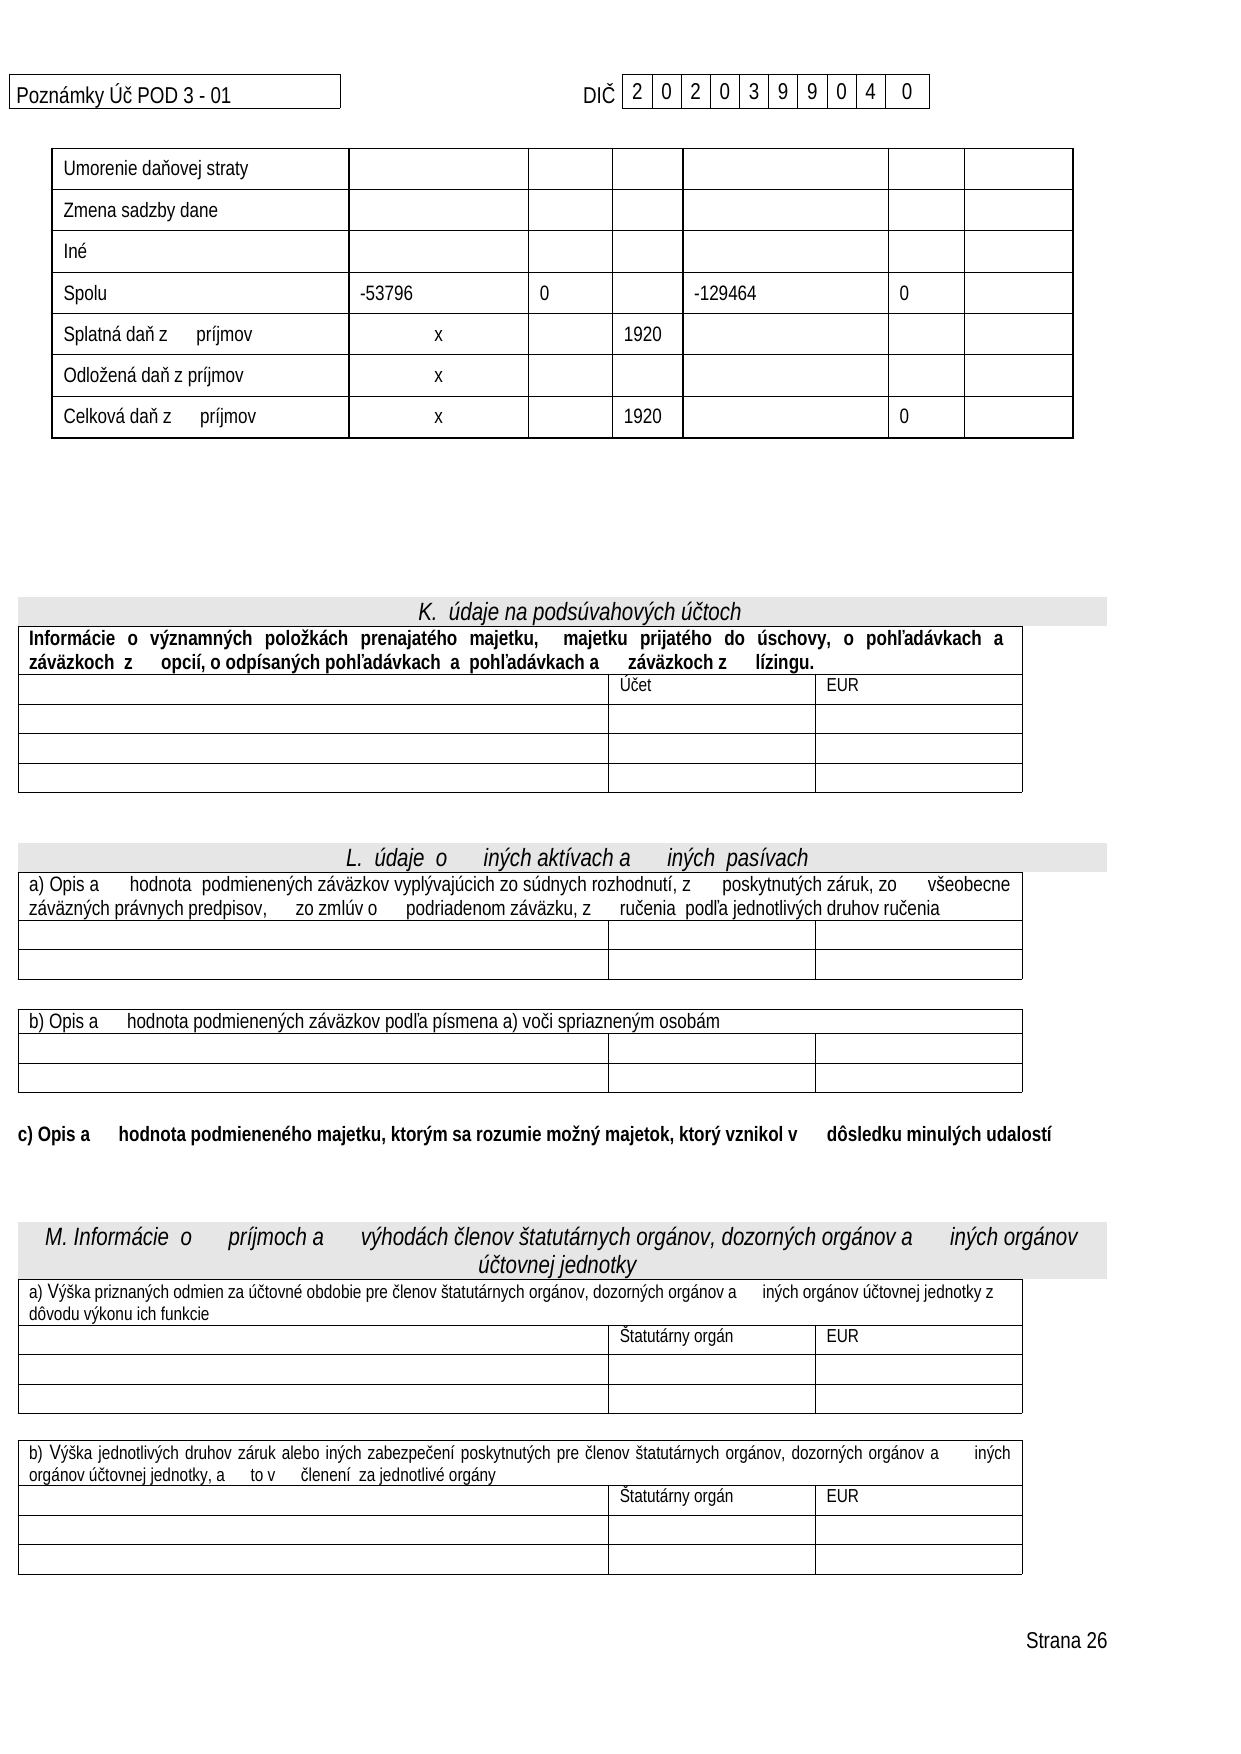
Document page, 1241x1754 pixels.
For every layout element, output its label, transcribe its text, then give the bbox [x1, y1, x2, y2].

table_cell [684, 190, 888, 230]
table_header Informácie o významných položkách prenajatého majetku, majetku prijatého do úschovy, o pohľadávkach a záväzkoch z opcií, o odpísaných pohľadávkach a pohľadávkach a záväzkoch z lízingu. [19, 627, 1022, 674]
table_cell [609, 1355, 815, 1383]
table_cell Účet [609, 675, 815, 703]
table_cell [609, 1034, 815, 1062]
table_cell 0 [889, 397, 964, 437]
table_cell 1920 [613, 397, 682, 437]
table_cell 0 [889, 273, 964, 313]
table_cell [965, 355, 1072, 396]
table_cell [684, 231, 888, 272]
table_cell [889, 355, 964, 396]
table_cell [529, 314, 612, 354]
table_cell Celková daň z príjmov [53, 397, 348, 437]
table_cell [19, 1355, 608, 1383]
table_cell [19, 764, 608, 792]
table_cell EUR [816, 1486, 1022, 1514]
table_cell [19, 1064, 608, 1092]
table_cell [609, 950, 815, 979]
table_cell [609, 1516, 815, 1544]
table_cell [965, 190, 1072, 230]
table_cell Zmena sadzby dane [53, 190, 348, 230]
table_cell [965, 231, 1072, 272]
table_cell EUR [816, 1326, 1022, 1354]
table_header b) Výška jednotlivých druhov záruk alebo iných zabezpečení poskytnutých pre členov štatutárnych orgánov, dozorných orgánov a iných orgánov účtovnej jednotky, a to v členení za jednotlivé orgány [19, 1441, 1022, 1485]
table_header a) Opis a hodnota podmienených záväzkov vyplývajúcich zo súdnych rozhodnutí, z poskytnutých záruk, zo všeobecne záväzných právnych predpisov, zo zmlúv o podriadenom záväzku, z ručenia podľa jednotlivých druhov ručenia [19, 873, 1022, 920]
text L. údaje o iných aktívach a iných pasívach [18, 843, 1107, 872]
text K. údaje na podsúvahových účtoch [18, 597, 1107, 626]
table_cell [816, 1034, 1022, 1062]
table_cell [19, 1516, 608, 1544]
table_cell x [350, 397, 528, 437]
table_cell [965, 149, 1072, 189]
table_cell Iné [53, 231, 348, 272]
table_cell [19, 1486, 608, 1514]
table_cell [613, 190, 682, 230]
table_cell Splatná daň z príjmov [53, 314, 348, 354]
table_cell [684, 355, 888, 396]
table_cell [609, 764, 815, 792]
table_cell [19, 734, 608, 762]
table_cell [529, 190, 612, 230]
table_cell [889, 149, 964, 189]
table_cell [816, 921, 1022, 949]
table_cell Štatutárny orgán [609, 1486, 815, 1514]
table_cell [609, 1385, 815, 1413]
table_cell [609, 705, 815, 733]
table_cell [816, 764, 1022, 792]
table_cell [529, 355, 612, 396]
table_cell [350, 190, 528, 230]
table_cell Odložená daň z príjmov [53, 355, 348, 396]
table_cell [816, 705, 1022, 733]
table_cell [965, 314, 1072, 354]
table_cell Štatutárny orgán [609, 1326, 815, 1354]
table_cell [609, 1064, 815, 1092]
table_cell [350, 231, 528, 272]
table_cell [19, 675, 608, 703]
table_cell [19, 1385, 608, 1413]
table_cell [816, 1355, 1022, 1383]
table_cell [529, 149, 612, 189]
table_cell [965, 273, 1072, 313]
table_cell [613, 149, 682, 189]
table_cell [529, 231, 612, 272]
table_cell [889, 231, 964, 272]
table_cell [965, 397, 1072, 437]
table_cell EUR [816, 675, 1022, 703]
table_cell Umorenie daňovej straty [53, 149, 348, 189]
table_cell [889, 314, 964, 354]
table_cell Spolu [53, 273, 348, 313]
table_cell [613, 273, 682, 313]
table_cell [529, 397, 612, 437]
table_cell [816, 1385, 1022, 1413]
table_cell [613, 355, 682, 396]
table_cell [19, 1545, 608, 1573]
table_cell [613, 231, 682, 272]
text M. Informácie o príjmoch a výhodách členov štatutárnych orgánov, dozorných orgánov a iných orgánov účtovnej jednotky [18, 1222, 1107, 1279]
table_cell 1920 [613, 314, 682, 354]
text c) Opis a hodnota podmieneného majetku, ktorým sa rozumie možný majetok, ktorý vznikol v dôsledku minulých udalostí [18, 1122, 1107, 1146]
table_cell -53796 [350, 273, 528, 313]
table_cell x [350, 314, 528, 354]
table_cell [684, 149, 888, 189]
table_cell [609, 921, 815, 949]
table_cell 0 [529, 273, 612, 313]
table_cell [609, 734, 815, 762]
table_cell [19, 1326, 608, 1354]
table_cell [889, 190, 964, 230]
table_cell x [350, 355, 528, 396]
table_header b) Opis a hodnota podmienených záväzkov podľa písmena a) voči spriazneným osobám [19, 1010, 1022, 1033]
table_cell [19, 950, 608, 979]
table_cell [350, 149, 528, 189]
table_cell [19, 1034, 608, 1062]
table_cell [816, 1545, 1022, 1573]
table_cell -129464 [684, 273, 888, 313]
table_cell [609, 1545, 815, 1573]
table_cell [19, 705, 608, 733]
table_cell [19, 921, 608, 949]
table_cell [816, 1516, 1022, 1544]
table_cell [684, 397, 888, 437]
table_cell [684, 314, 888, 354]
table_cell [816, 950, 1022, 979]
table_cell [816, 734, 1022, 762]
table_header a) Výška priznaných odmien za účtovné obdobie pre členov štatutárnych orgánov, dozorných orgánov a iných orgánov účtovnej jednotky z dôvodu výkonu ich funkcie [19, 1280, 1022, 1324]
table_cell [816, 1064, 1022, 1092]
